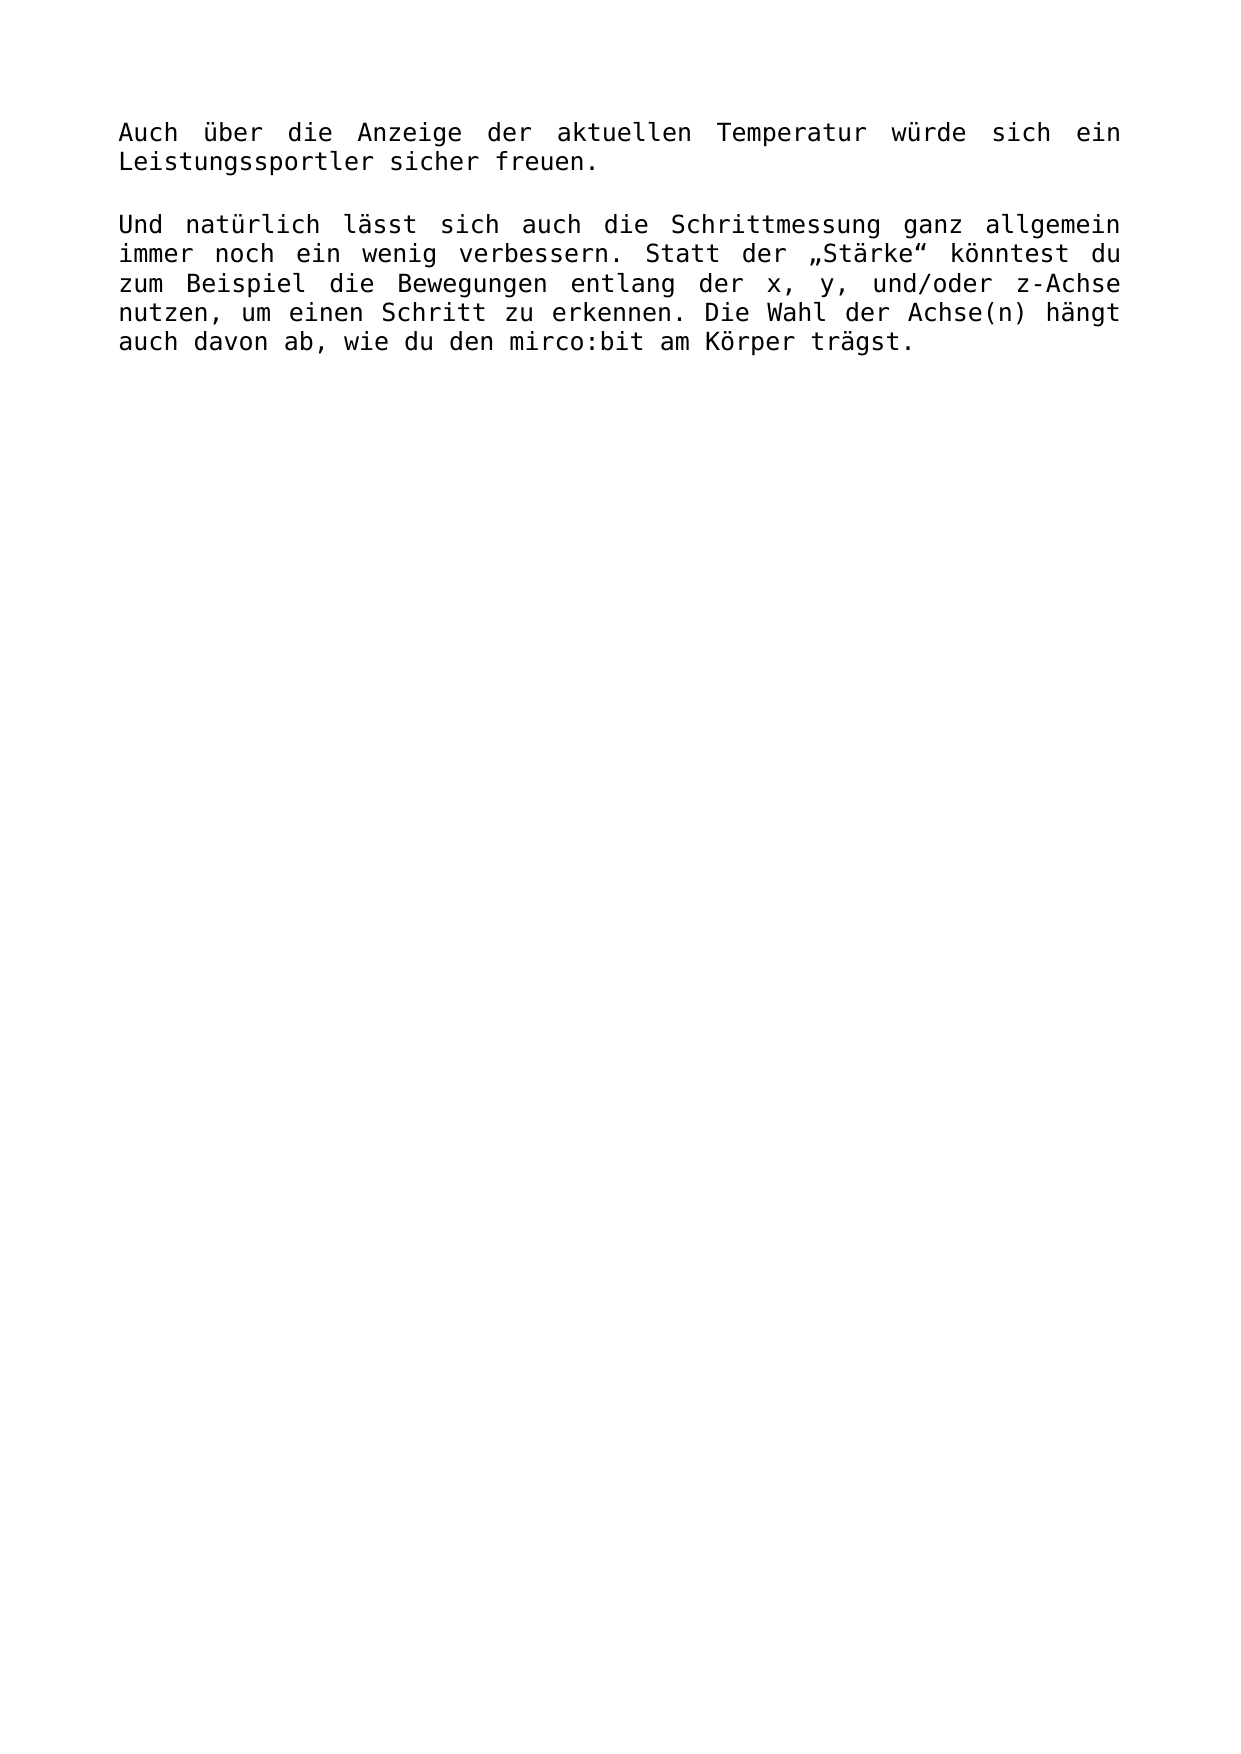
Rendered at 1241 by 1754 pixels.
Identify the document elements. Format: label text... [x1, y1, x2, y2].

text Auch über die Anzeige der aktuellen Temperatur würde sich ein Leistungssportler sicher freuen. [118, 118, 1122, 176]
text Und natürlich lässt sich auch die Schrittmessung ganz allgemein immer noch ein wenig verbessern. Statt der „Stärke“ könntest du zum Beispiel die Bewegungen entlang der x, y, und/oder z-Achse nutzen, um einen Schritt zu erkennen. Die Wahl der Achse(n) hängt auch davon ab, wie du den mirco:bit am Körper trägst. [118, 210, 1122, 356]
